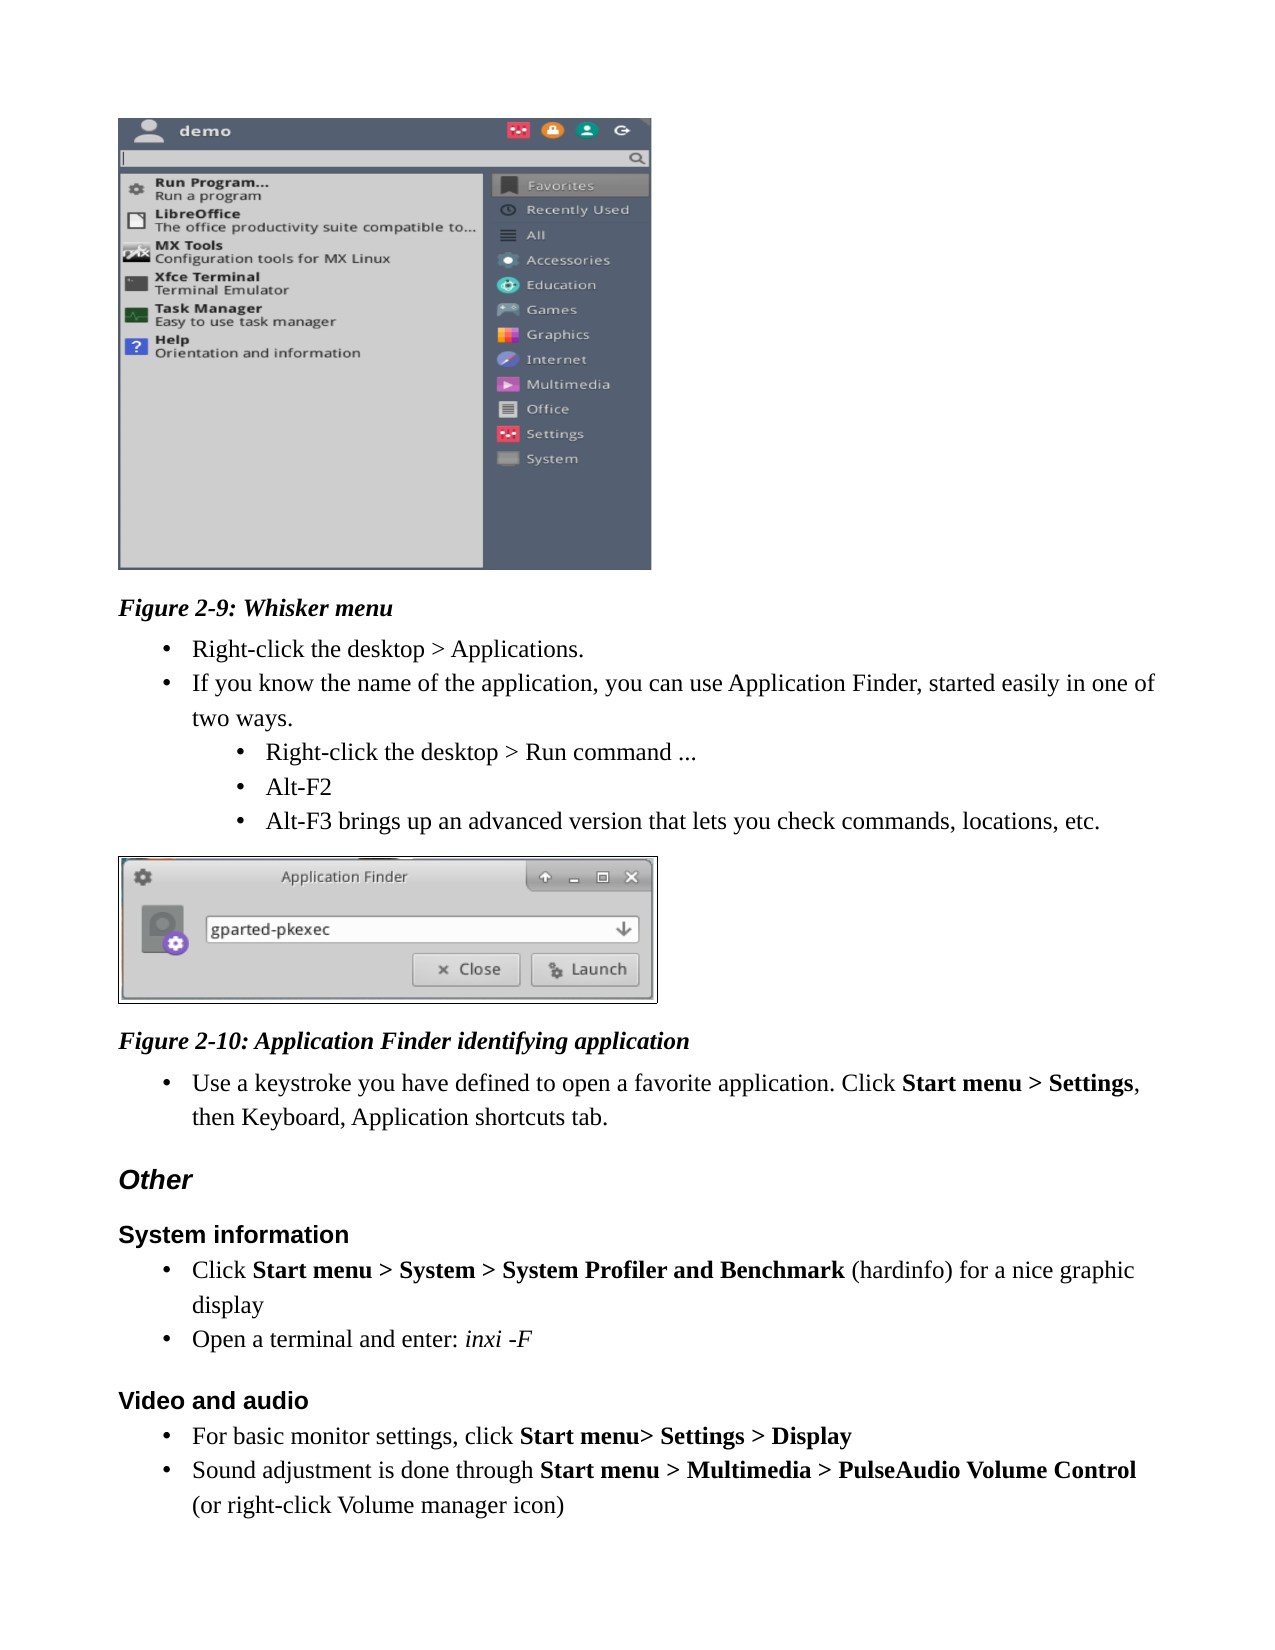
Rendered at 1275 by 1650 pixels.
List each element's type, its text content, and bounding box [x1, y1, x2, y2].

list Right-click the desktop > Applications. [162, 634, 1157, 663]
list Sound adjustment is done through Start menu > Multimedia > PulseAudio Volume Control (or right-click Volume manager icon) [162, 1455, 1157, 1518]
list Open a terminal and enter: inxi -F [162, 1324, 1157, 1353]
list Use a keystroke you have defined to open a favorite application. Click Start menu > Settings, then Keyboard, Application shortcuts tab. [162, 1068, 1157, 1131]
list Alt-F3 brings up an advanced version that lets you check commands, locations, etc. [236, 806, 1157, 835]
list For basic monitor settings, click Start menu> Settings > Display [162, 1421, 1157, 1449]
picture [121, 858, 654, 1000]
list Right-click the desktop > Run command ... [236, 737, 1157, 766]
subtitle Video and audio [118, 1386, 1157, 1414]
text Figure 2-10: Application Finder identifying application [118, 1026, 1157, 1055]
text Figure 2-9: Whisker menu [118, 593, 1157, 622]
picture [118, 118, 652, 570]
list Alt-F2 [236, 772, 1157, 801]
subtitle Other [118, 1164, 1157, 1196]
list If you know the name of the application, you can use Application Finder, started easily in one of two ways. [162, 668, 1157, 732]
list Click Start menu > System > System Profiler and Benchmark (hardinfo) for a nice graphic display [162, 1255, 1157, 1319]
subtitle System information [118, 1221, 1157, 1249]
